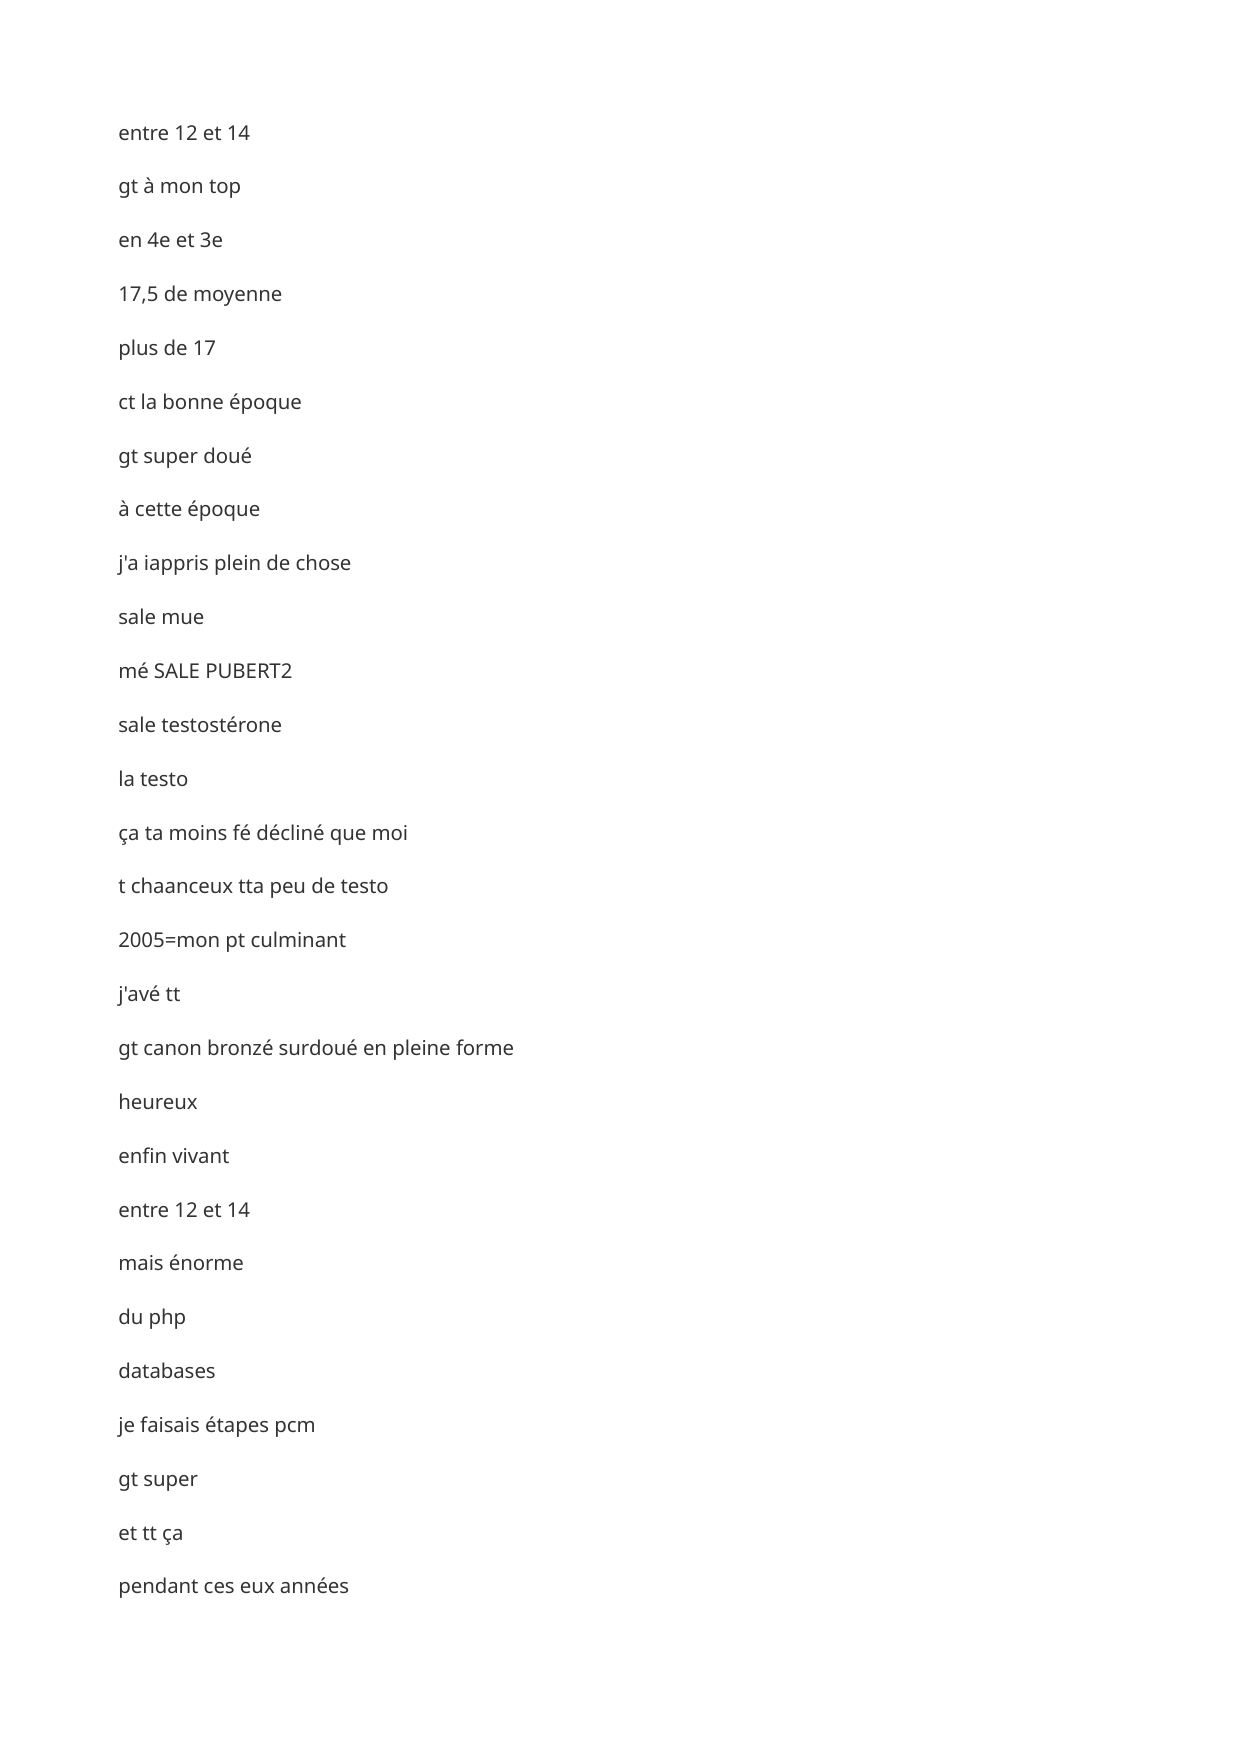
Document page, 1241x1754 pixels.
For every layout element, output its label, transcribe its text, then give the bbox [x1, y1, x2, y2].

list à cette époque [118, 495, 1044, 523]
list ct la bonne époque [118, 387, 1044, 415]
list heureux [118, 1087, 1044, 1115]
list en 4e et 3e [118, 226, 1044, 253]
list enfin vivant [118, 1141, 1044, 1169]
list ça ta moins fé décliné que moi [118, 818, 1044, 846]
list plus de 17 [118, 333, 1044, 361]
list du php [118, 1303, 1044, 1331]
list entre 12 et 14 [118, 1195, 1044, 1223]
list j'a iappris plein de chose [118, 549, 1044, 577]
list pendant ces eux années [118, 1572, 1044, 1600]
list databases [118, 1357, 1044, 1384]
list mais énorme [118, 1249, 1044, 1277]
list et tt ça [118, 1518, 1044, 1546]
list 2005=mon pt culminant [118, 926, 1044, 954]
list sale mue [118, 603, 1044, 631]
list t chaanceux tta peu de testo [118, 872, 1044, 900]
list 17,5 de moyenne [118, 280, 1044, 307]
list gt canon bronzé surdoué en pleine forme [118, 1034, 1044, 1061]
list gt super [118, 1464, 1044, 1492]
list sale testostérone [118, 711, 1044, 738]
list j'avé tt [118, 980, 1044, 1007]
list entre 12 et 14 [118, 118, 1044, 146]
list gt à mon top [118, 172, 1044, 200]
list mé SALE PUBERT2 [118, 657, 1044, 684]
list la testo [118, 764, 1044, 792]
list gt super doué [118, 441, 1044, 469]
list je faisais étapes pcm [118, 1411, 1044, 1438]
